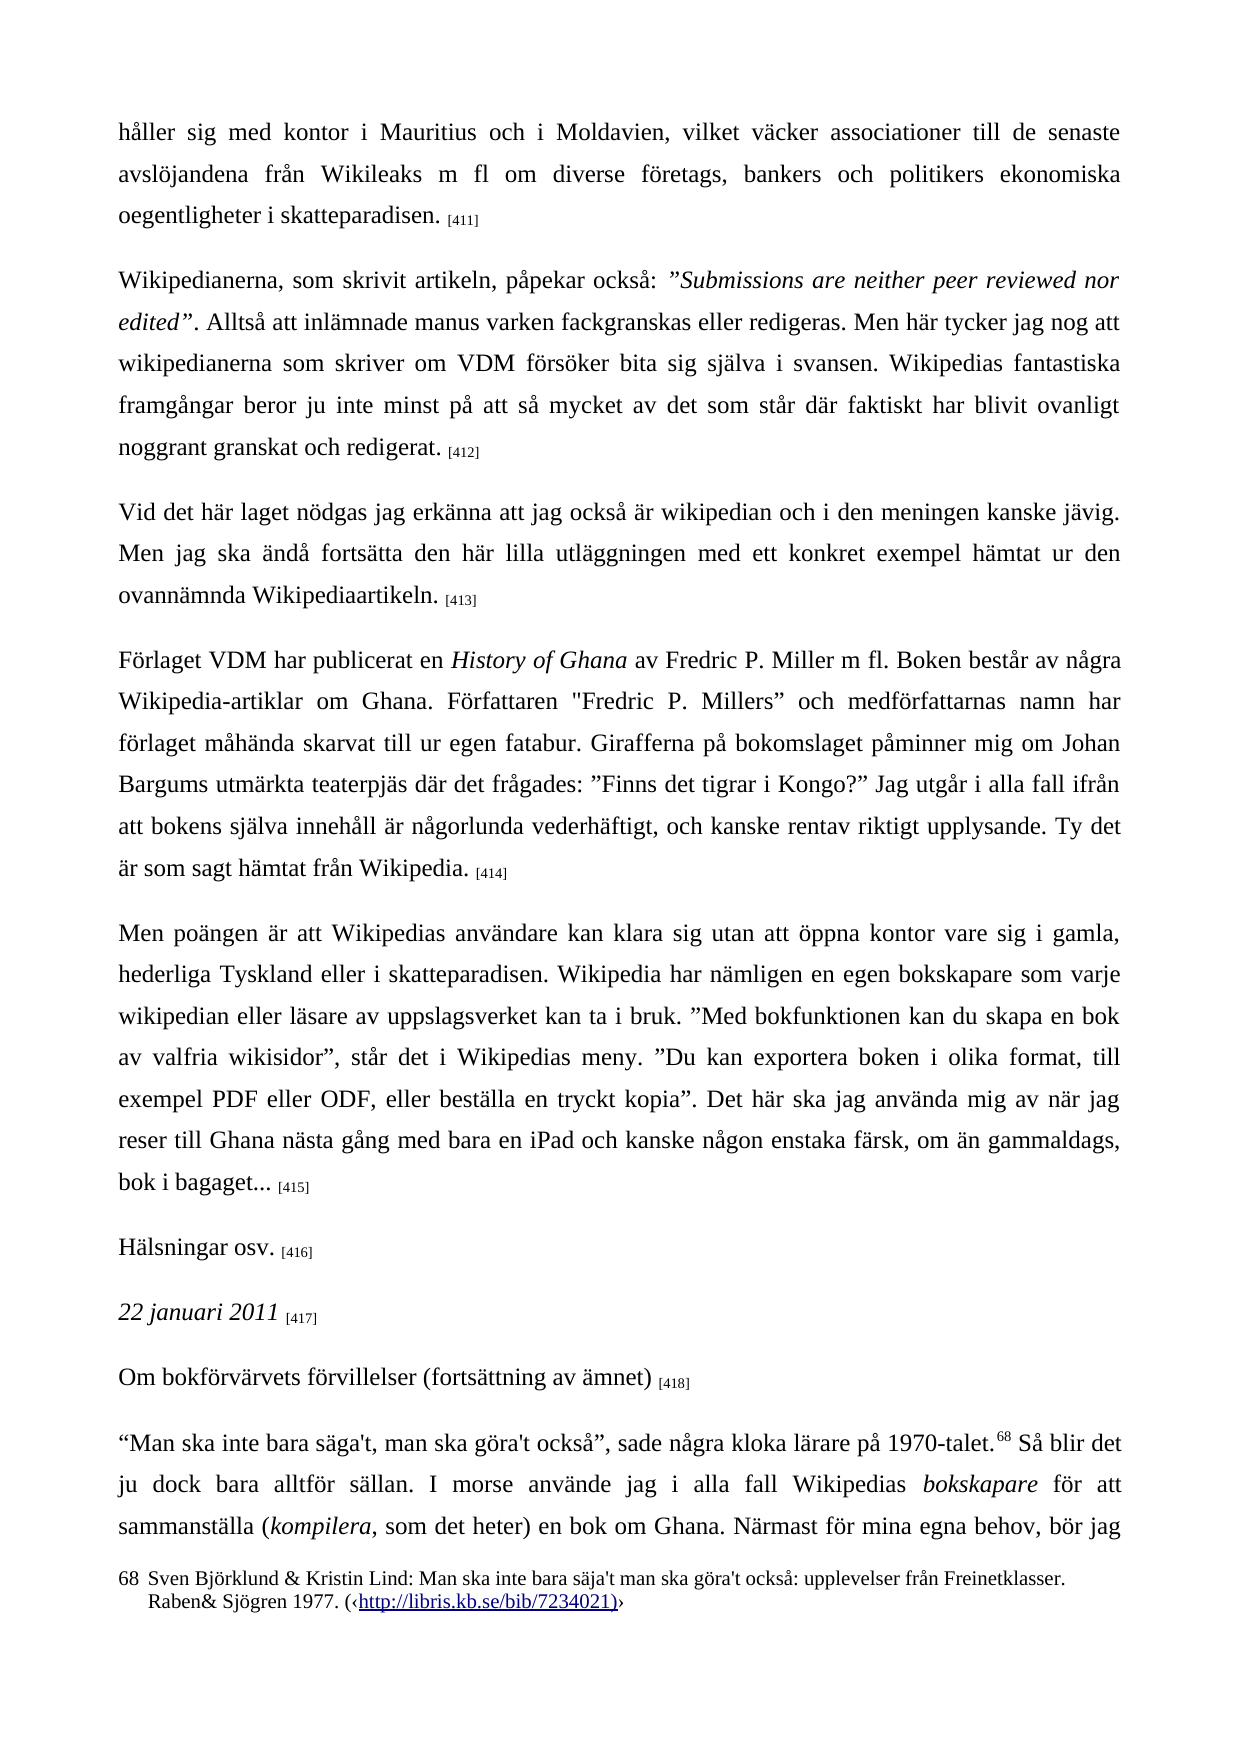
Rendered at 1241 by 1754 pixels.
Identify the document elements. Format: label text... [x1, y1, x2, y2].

text Sven Björklund & Kristin Lind: Man ska inte bara säja't man ska göra't också: upplevelser från Freinetklasser. Raben& Sjögren 1977. (‹http://libris.kb.se/bib/7234021)› [118, 1566, 1122, 1613]
text Men poängen är att Wikipedias användare kan klara sig utan att öppna kontor vare sig i gamla, hederliga Tyskland eller i skatteparadisen. Wikipedia har nämligen en egen bokskapare som varje wikipedian eller läsare av uppslagsverket kan ta i bruk. ”Med bokfunktionen kan du skapa en bok av valfria wikisidor”, står det i Wikipedias meny. ”Du kan exportera boken i olika format, till exempel PDF eller ODF, eller beställa en tryckt kopia”. Det här ska jag använda mig av när jag reser till Ghana nästa gång med bara en iPad och kanske någon enstaka färsk, om än gammaldags, bok i bagaget... [415] [118, 919, 1122, 1196]
text Hälsningar osv. [416] [118, 1233, 1122, 1261]
text Om bokförvärvets förvillelser (fortsättning av ämnet) [418] [118, 1363, 1122, 1391]
text 22 januari 2011 [417] [118, 1298, 1122, 1326]
text håller sig med kontor i Mauritius och i Moldavien, vilket väcker associationer till de senaste avslöjandena från Wikileaks m fl om diverse företags, bankers och politikers ekonomiska oegentligheter i skatteparadisen. [411] [118, 118, 1122, 229]
text Wikipedianerna, som skrivit artikeln, påpekar också: ”Submissions are neither peer reviewed nor edited”. Alltså att inlämnade manus varken fackgranskas eller redigeras. Men här tycker jag nog att wikipedianerna som skriver om VDM försöker bita sig själva i svansen. Wikipedias fantastiska framgångar beror ju inte minst på att så mycket av det som står där faktiskt har blivit ovanligt noggrant granskat och redigerat. [412] [118, 266, 1122, 460]
text Förlaget VDM har publicerat en History of Ghana av Fredric P. Miller m fl. Boken består av några Wikipedia-artiklar om Ghana. Författaren "Fredric P. Millers” och medförfattarnas namn har förlaget måhända skarvat till ur egen fatabur. Girafferna på bokomslaget påminner mig om Johan Bargums utmärkta teaterpjäs där det frågades: ”Finns det tigrar i Kongo?” Jag utgår i alla fall ifrån att bokens själva innehåll är någorlunda vederhäftigt, och kanske rentav riktigt upplysande. Ty det är som sagt hämtat från Wikipedia. [414] [118, 646, 1122, 881]
text “Man ska inte bara säga't, man ska göra't också”, sade några kloka lärare på 1970-talet. Så blir det ju dock bara alltför sällan. I morse använde jag i alla fall Wikipedias bokskapare för att sammanställa (kompilera, som det heter) en bok om Ghana. Närmast för mina egna behov, bör jag [118, 1429, 1122, 1539]
text Vid det här laget nödgas jag erkänna att jag också är wikipedian och i den meningen kanske jävig. Men jag ska ändå fortsätta den här lilla utläggningen med ett konkret exempel hämtat ur den ovannämnda Wikipediaartikeln. [413] [118, 498, 1122, 608]
